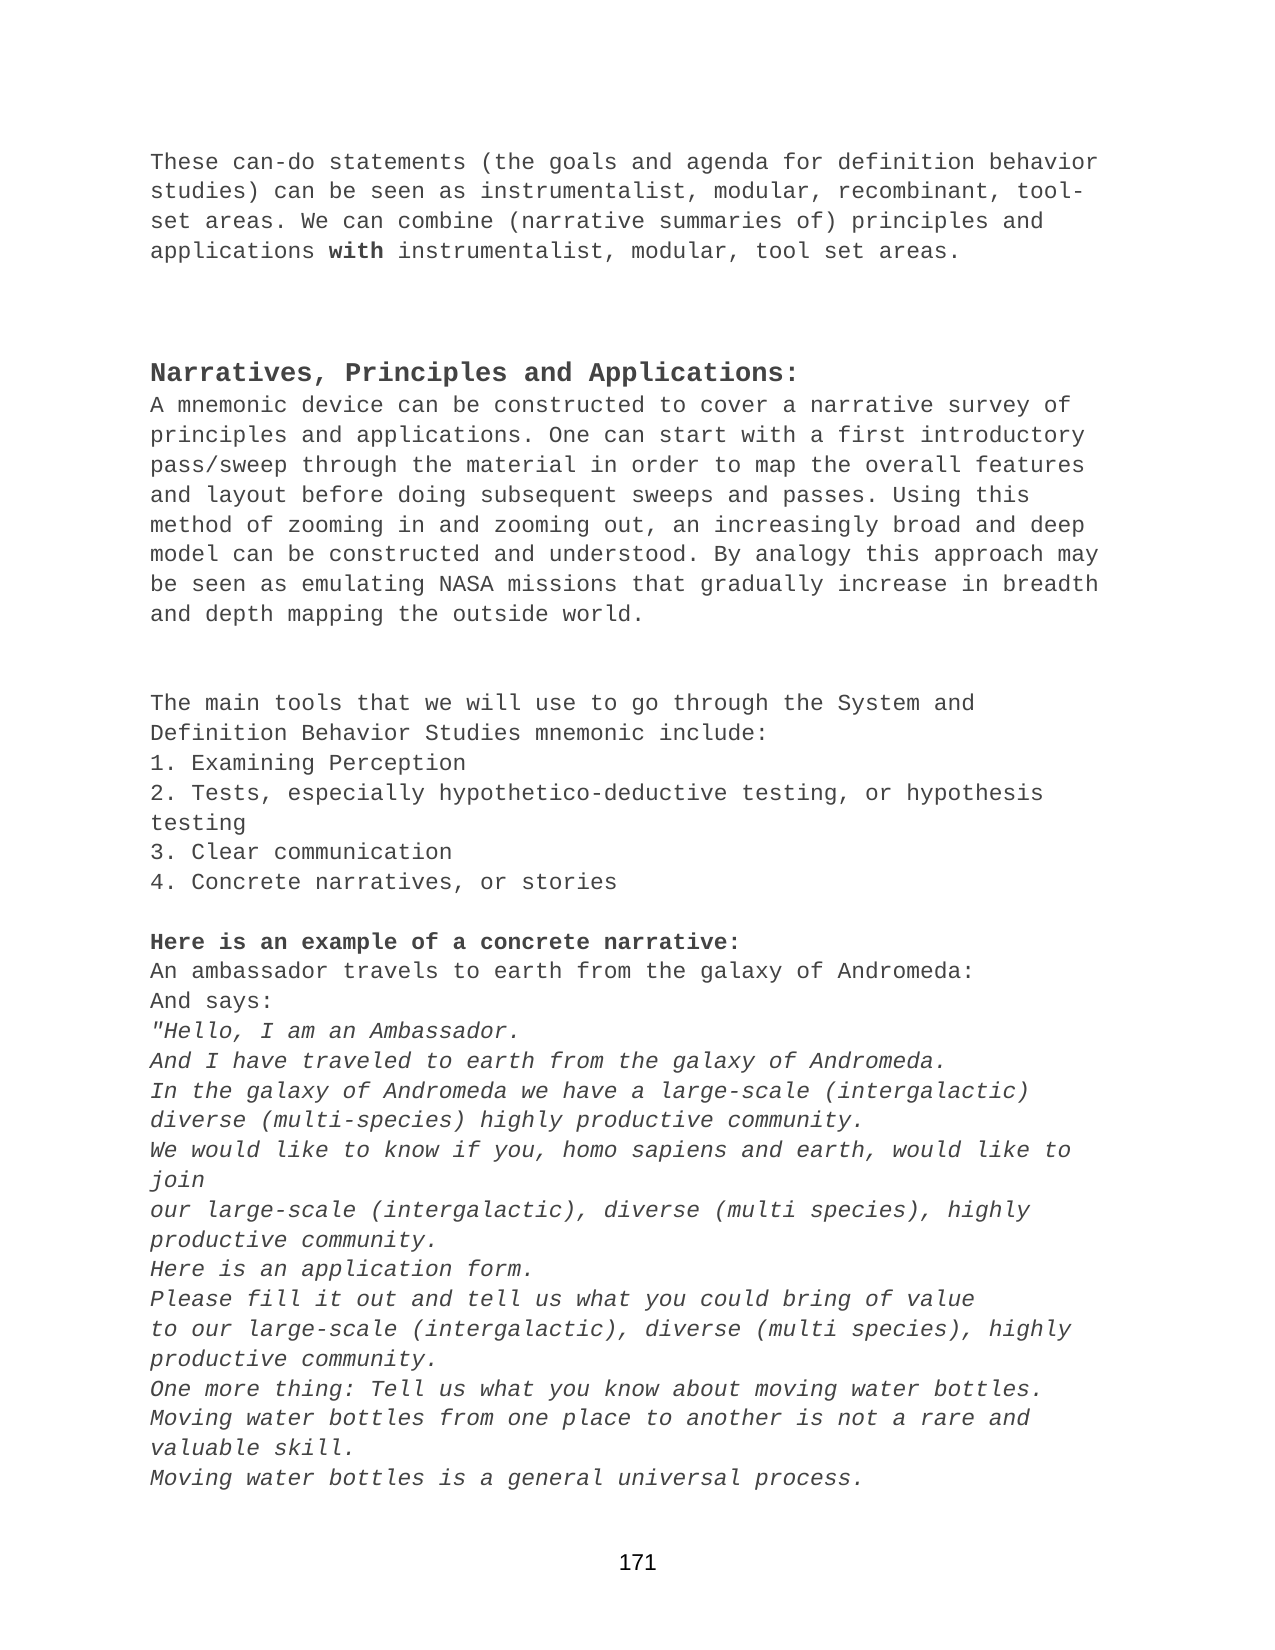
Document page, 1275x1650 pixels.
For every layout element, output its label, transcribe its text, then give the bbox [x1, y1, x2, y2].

text "Hello, I am an Ambassador. [150, 1019, 1125, 1045]
text And I have traveled to earth from the galaxy of Andromeda. [150, 1049, 1125, 1075]
text We would like to know if you, homo sapiens and earth, would like to join [150, 1139, 1125, 1194]
text Here is an application form. [150, 1258, 1125, 1284]
text Here is an example of a concrete narrative: [150, 930, 1125, 956]
text 3. Clear communication [150, 841, 1125, 867]
text Please fill it out and tell us what you could bring of value [150, 1288, 1125, 1313]
text 1. Examining Perception [150, 751, 1125, 777]
text The main tools that we will use to go through the System and Definition Behavior Studies mnemonic include: [150, 692, 1125, 747]
text 2. Tests, especially hypothetico-deductive testing, or hypothesis testing [150, 781, 1125, 837]
text Moving water bottles is a general universal process. [150, 1466, 1125, 1492]
text to our large-scale (intergalactic), diverse (multi species), highly productive community. [150, 1317, 1125, 1373]
text our large-scale (intergalactic), diverse (multi species), highly productive community. [150, 1198, 1125, 1254]
text A mnemonic device can be constructed to cover a narrative survey of principles and applications. One can start with a first introductory pass/sweep through the material in order to map the overall features and layout before doing subsequent sweeps and passes. Using this method of zooming in and zooming out, an increasingly broad and deep model can be constructed and understood. By analogy this approach may be seen as emulating NASA missions that gradually increase in breadth and depth mapping the outside world. [150, 394, 1125, 628]
text And says: [150, 990, 1125, 1016]
text In the galaxy of Andromeda we have a large-scale (intergalactic) diverse (multi-species) highly productive community. [150, 1079, 1125, 1135]
text Narratives, Principles and Applications: [150, 358, 1125, 389]
text One more thing: Tell us what you know about moving water bottles. [150, 1377, 1125, 1403]
text Moving water bottles from one place to another is not a rare and valuable skill. [150, 1407, 1125, 1462]
text 4. Concrete narratives, or stories [150, 871, 1125, 896]
text An ambassador travels to earth from the galaxy of Andromeda: [150, 960, 1125, 986]
text These can-do statements (the goals and agenda for definition behavior studies) can be seen as instrumentalist, modular, recombinant, tool-set areas. We can combine (narrative summaries of) principles and applications with instrumentalist, modular, tool set areas. [150, 150, 1125, 265]
